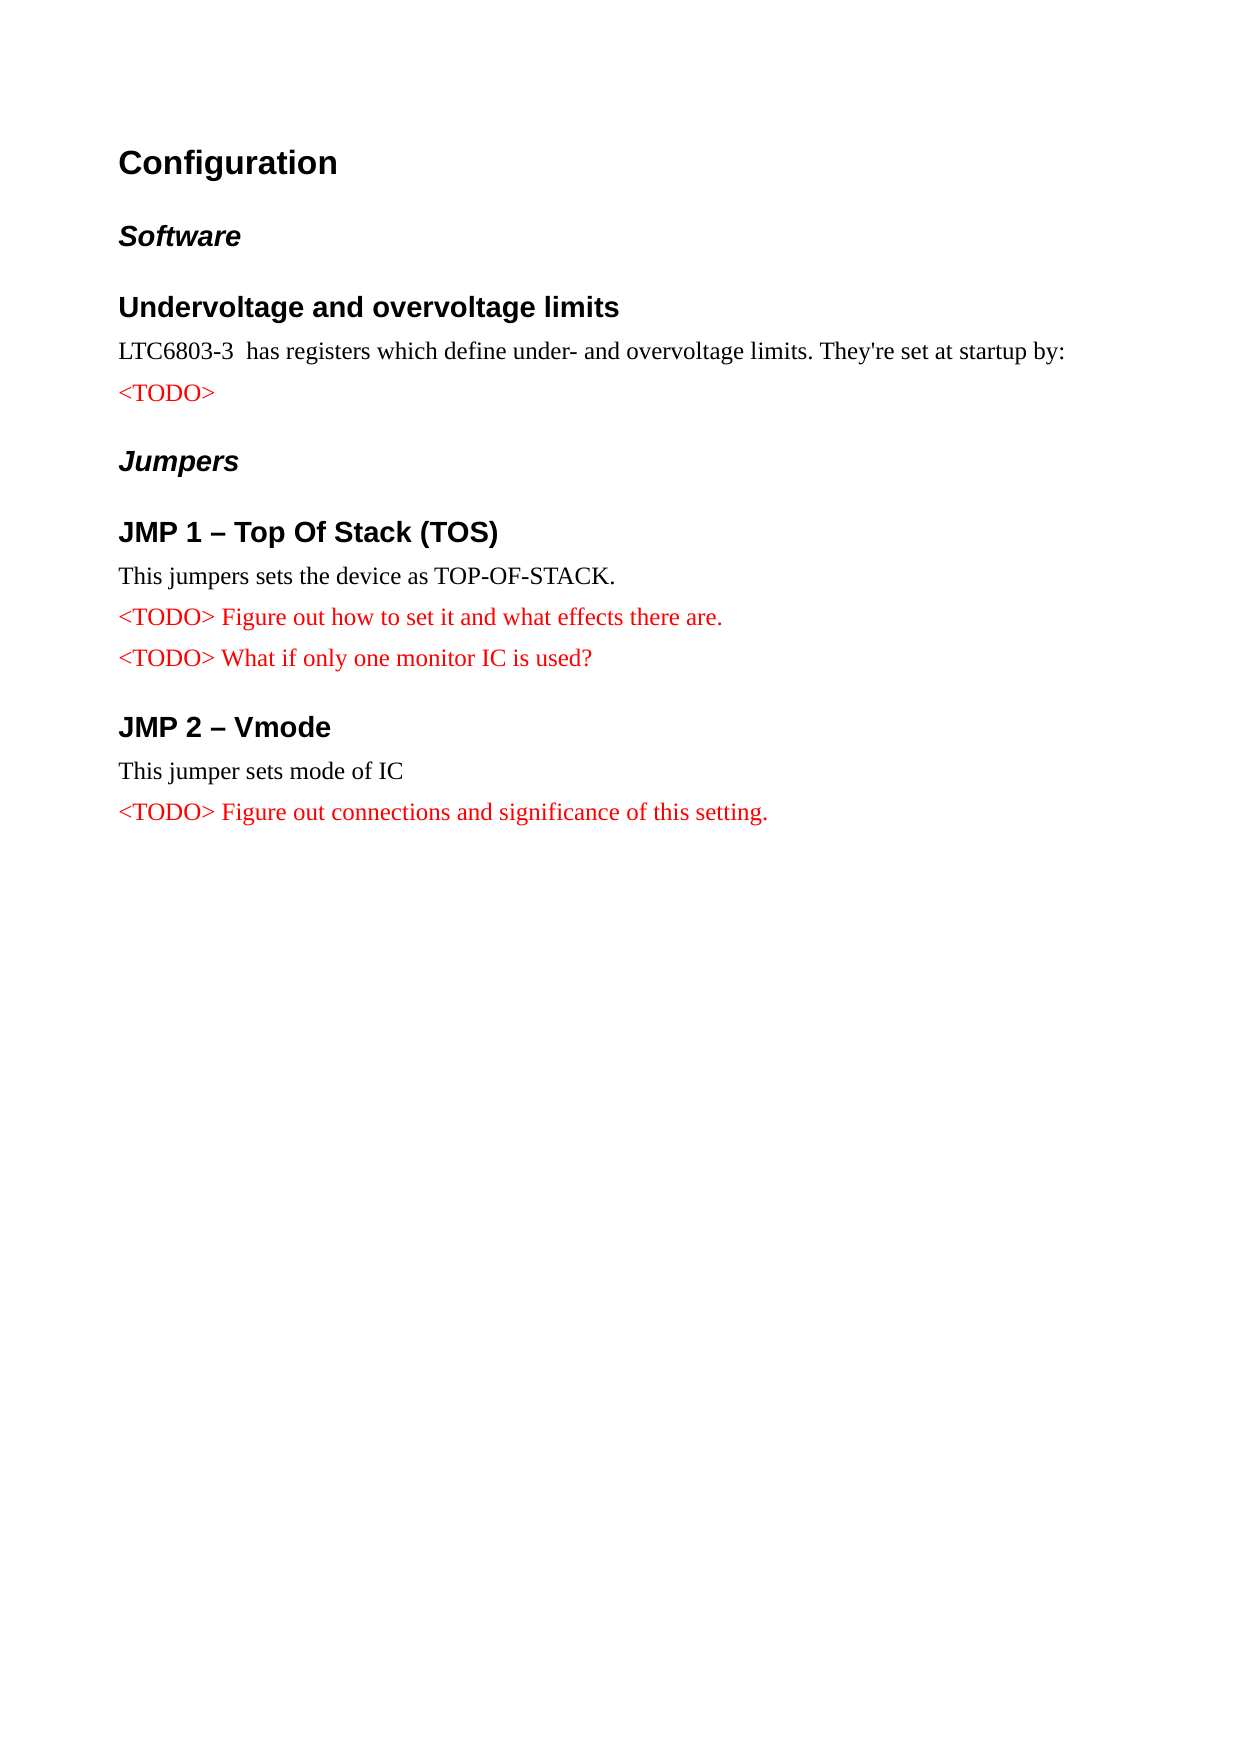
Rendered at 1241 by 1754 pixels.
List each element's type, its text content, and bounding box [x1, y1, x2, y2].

text LTC6803-3 has registers which define under- and overvoltage limits. They're set at startup by: [118, 336, 1122, 365]
text <TODO> Figure out connections and significance of this setting. [118, 797, 1122, 826]
subtitle Configuration [118, 143, 1122, 182]
text This jumpers sets the device as TOP-OF-STACK. [118, 561, 1122, 590]
text <TODO> What if only one monitor IC is used? [118, 643, 1122, 672]
text This jumper sets mode of IC [118, 756, 1122, 784]
subtitle Undervoltage and overvoltage limits [118, 290, 1122, 324]
subtitle JMP 1 – Top Of Stack (TOS) [118, 515, 1122, 548]
text <TODO> Figure out how to set it and what effects there are. [118, 602, 1122, 631]
subtitle JMP 2 – Vmode [118, 710, 1122, 743]
subtitle Jumpers [118, 444, 1122, 477]
text <TODO> [118, 378, 1122, 406]
subtitle Software [118, 219, 1122, 253]
